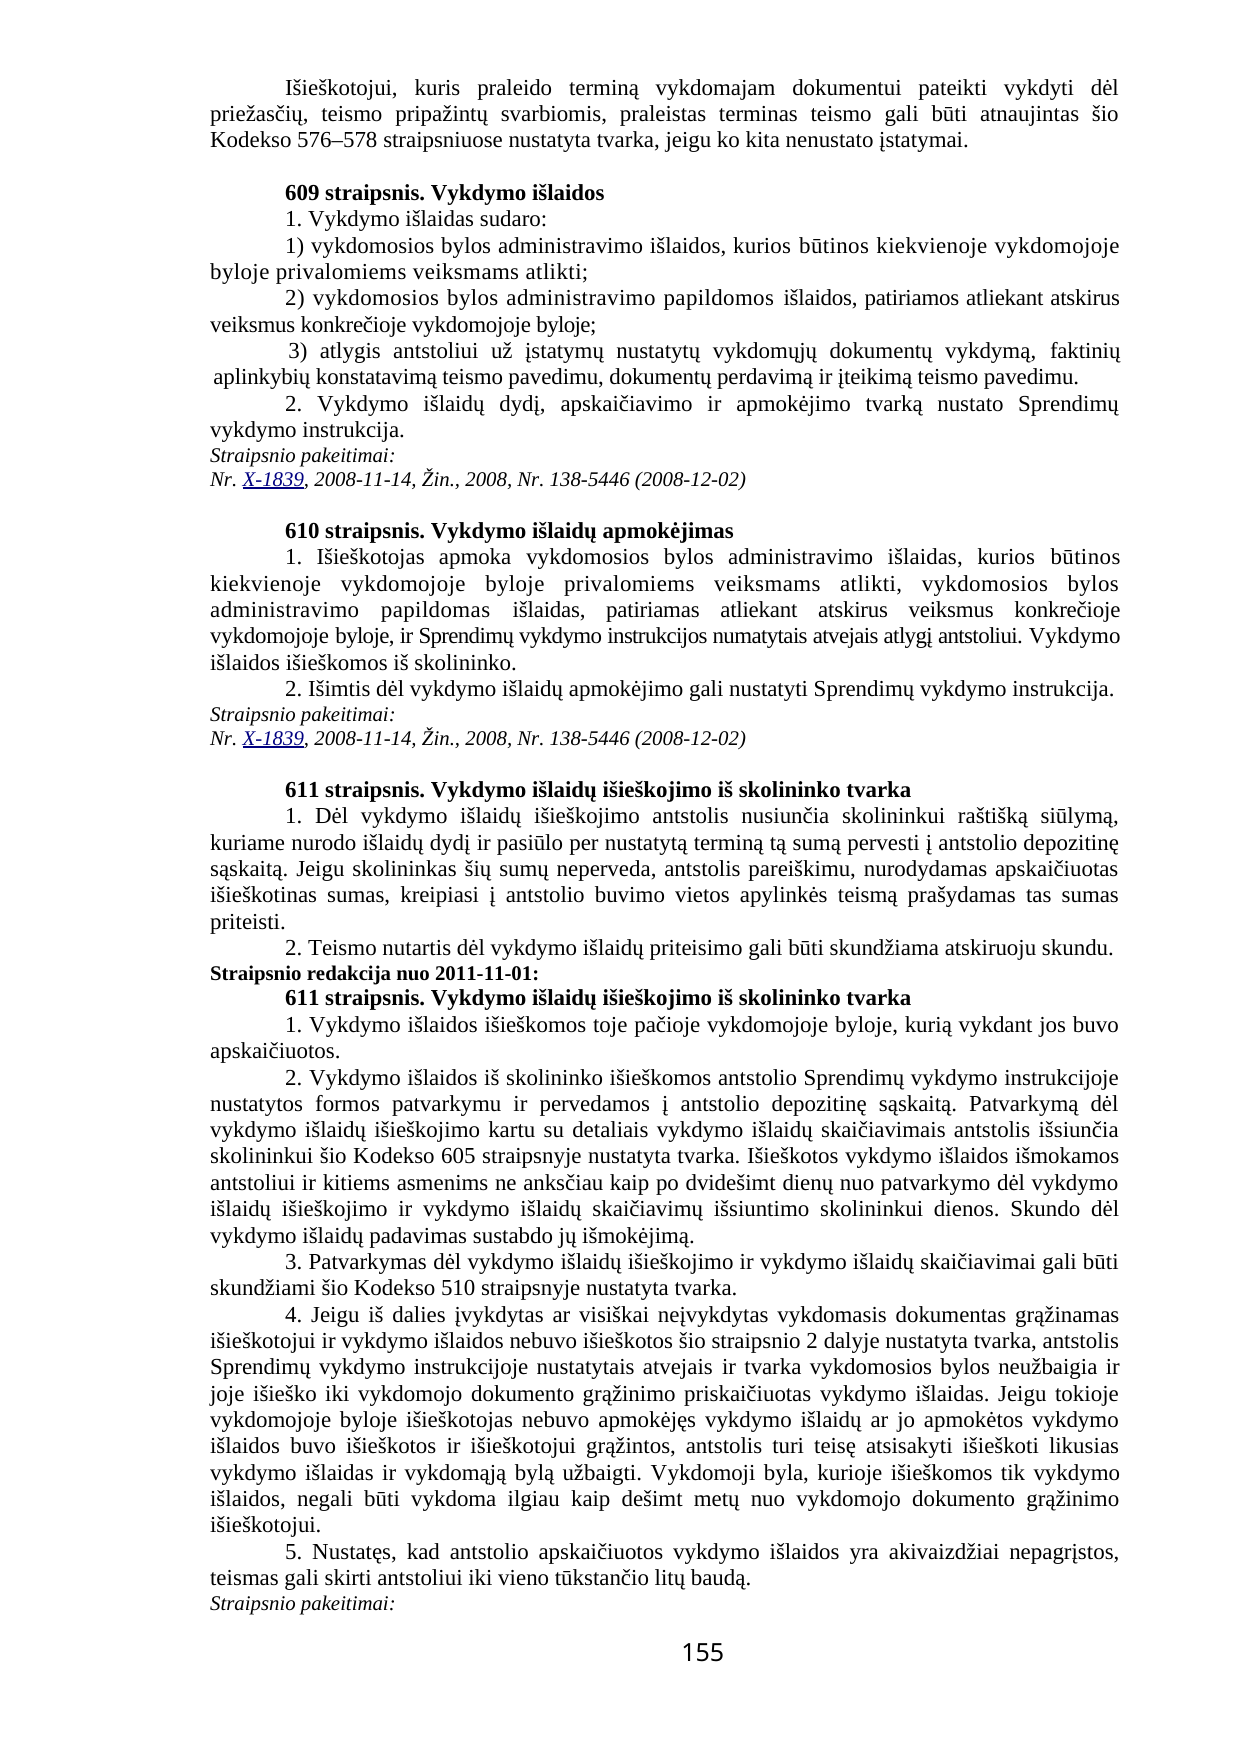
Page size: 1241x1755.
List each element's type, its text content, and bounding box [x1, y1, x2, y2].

text Straipsnio pakeitimai: [210, 1591, 1120, 1615]
text 1. Dėl vykdymo išlaidų išieškojimo antstolis nusiunčia skolininkui raštišką siūlymą, kuriame nurodo išlaidų dydį ir pasiūlo per nustatytą terminą tą sumą pervesti į antstolio depozitinę sąskaitą. Jeigu skolininkas šių sumų neperveda, antstolis pareiškimu, nurodydamas apskaičiuotas išieškotinas sumas, kreipiasi į antstolio buvimo vietos apylinkės teismą prašydamas tas sumas priteisti. [210, 802, 1120, 934]
text 1. Vykdymo išlaidas sudaro: [210, 205, 1120, 232]
text 611 straipsnis. Vykdymo išlaidų išieškojimo iš skolininko tvarka [210, 984, 1120, 1011]
text 610 straipsnis. Vykdymo išlaidų apmokėjimas [210, 517, 1120, 543]
text Išieškotojui, kuris praleido terminą vykdomajam dokumentui pateikti vykdyti dėl priežasčių, teismo pripažintų svarbiomis, praleistas terminas teismo gali būti atnaujintas šio Kodekso 576–578 straipsniuose nustatyta tvarka, jeigu ko kita nenustato įstatymai. [210, 73, 1120, 153]
text 5. Nustatęs, kad antstolio apskaičiuotos vykdymo išlaidos yra akivaizdžiai nepagrįstos, teismas gali skirti antstoliui iki vieno tūkstančio litų baudą. [210, 1538, 1120, 1591]
text Straipsnio pakeitimai: [210, 442, 1120, 467]
text Straipsnio pakeitimai: [210, 701, 1120, 726]
text Straipsnio redakcija nuo 2011-11-01: [210, 960, 1120, 984]
text 2. Vykdymo išlaidos iš skolininko išieškomos antstolio Sprendimų vykdymo instrukcijoje nustatytos formos patvarkymu ir pervedamos į antstolio depozitinę sąskaitą. Patvarkymą dėl vykdymo išlaidų išieškojimo kartu su detaliais vykdymo išlaidų skaičiavimais antstolis išsiunčia skolininkui šio Kodekso 605 straipsnyje nustatyta tvarka. Išieškotos vykdymo išlaidos išmokamos antstoliui ir kitiems asmenims ne anksčiau kaip po dvidešimt dienų nuo patvarkymo dėl vykdymo išlaidų išieškojimo ir vykdymo išlaidų skaičiavimų išsiuntimo skolininkui dienos. Skundo dėl vykdymo išlaidų padavimas sustabdo jų išmokėjimą. [210, 1063, 1120, 1248]
text 1. Vykdymo išlaidos išieškomos toje pačioje vykdomojoje byloje, kurią vykdant jos buvo apskaičiuotos. [210, 1011, 1120, 1063]
text 3. Patvarkymas dėl vykdymo išlaidų išieškojimo ir vykdymo išlaidų skaičiavimai gali būti skundžiami šio Kodekso 510 straipsnyje nustatyta tvarka. [210, 1248, 1120, 1301]
text Nr. X-1839, 2008-11-14, Žin., 2008, Nr. 138-5446 (2008-12-02) [210, 467, 1120, 491]
text 2) vykdomosios bylos administravimo papildomos išlaidos, patiriamos atliekant atskirus veiksmus konkrečioje vykdomojoje byloje; [210, 284, 1120, 337]
text 2. Vykdymo išlaidų dydį, apskaičiavimo ir apmokėjimo tvarką nustato Sprendimų vykdymo instrukcija. [210, 390, 1120, 442]
text 3) atlygis antstoliui už įstatymų nustatytų vykdomųjų dokumentų vykdymą, faktinių aplinkybių konstatavimą teismo pavedimu, dokumentų perdavimą ir įteikimą teismo pavedimu. [213, 337, 1120, 390]
text 609 straipsnis. Vykdymo išlaidos [210, 179, 1120, 205]
text 2. Išimtis dėl vykdymo išlaidų apmokėjimo gali nustatyti Sprendimų vykdymo instrukcija. [210, 675, 1120, 701]
text 1. Išieškotojas apmoka vykdomosios bylos administravimo išlaidas, kurios būtinos kiekvienoje vykdomojoje byloje privalomiems veiksmams atlikti, vykdomosios bylos administravimo papildomas išlaidas, patiriamas atliekant atskirus veiksmus konkrečioje vykdomojoje byloje, ir Sprendimų vykdymo instrukcijos numatytais atvejais atlygį antstoliui. Vykdymo išlaidos išieškomos iš skolininko. [210, 543, 1120, 675]
text Nr. X-1839, 2008-11-14, Žin., 2008, Nr. 138-5446 (2008-12-02) [210, 726, 1120, 749]
text 611 straipsnis. Vykdymo išlaidų išieškojimo iš skolininko tvarka [210, 776, 1120, 802]
text 4. Jeigu iš dalies įvykdytas ar visiškai neįvykdytas vykdomasis dokumentas grąžinamas išieškotojui ir vykdymo išlaidos nebuvo išieškotos šio straipsnio 2 dalyje nustatyta tvarka, antstolis Sprendimų vykdymo instrukcijoje nustatytais atvejais ir tvarka vykdomosios bylos neužbaigia ir joje išieško iki vykdomojo dokumento grąžinimo priskaičiuotas vykdymo išlaidas. Jeigu tokioje vykdomojoje byloje išieškotojas nebuvo apmokėjęs vykdymo išlaidų ar jo apmokėtos vykdymo išlaidos buvo išieškotos ir išieškotojui grąžintos, antstolis turi teisę atsisakyti išieškoti likusias vykdymo išlaidas ir vykdomąją bylą užbaigti. Vykdomoji byla, kurioje išieškomos tik vykdymo išlaidos, negali būti vykdoma ilgiau kaip dešimt metų nuo vykdomojo dokumento grąžinimo išieškotojui. [210, 1301, 1120, 1538]
text 1) vykdomosios bylos administravimo išlaidos, kurios būtinos kiekvienoje vykdomojoje byloje privalomiems veiksmams atlikti; [210, 232, 1120, 284]
text 2. Teismo nutartis dėl vykdymo išlaidų priteisimo gali būti skundžiama atskiruoju skundu. [210, 934, 1120, 960]
